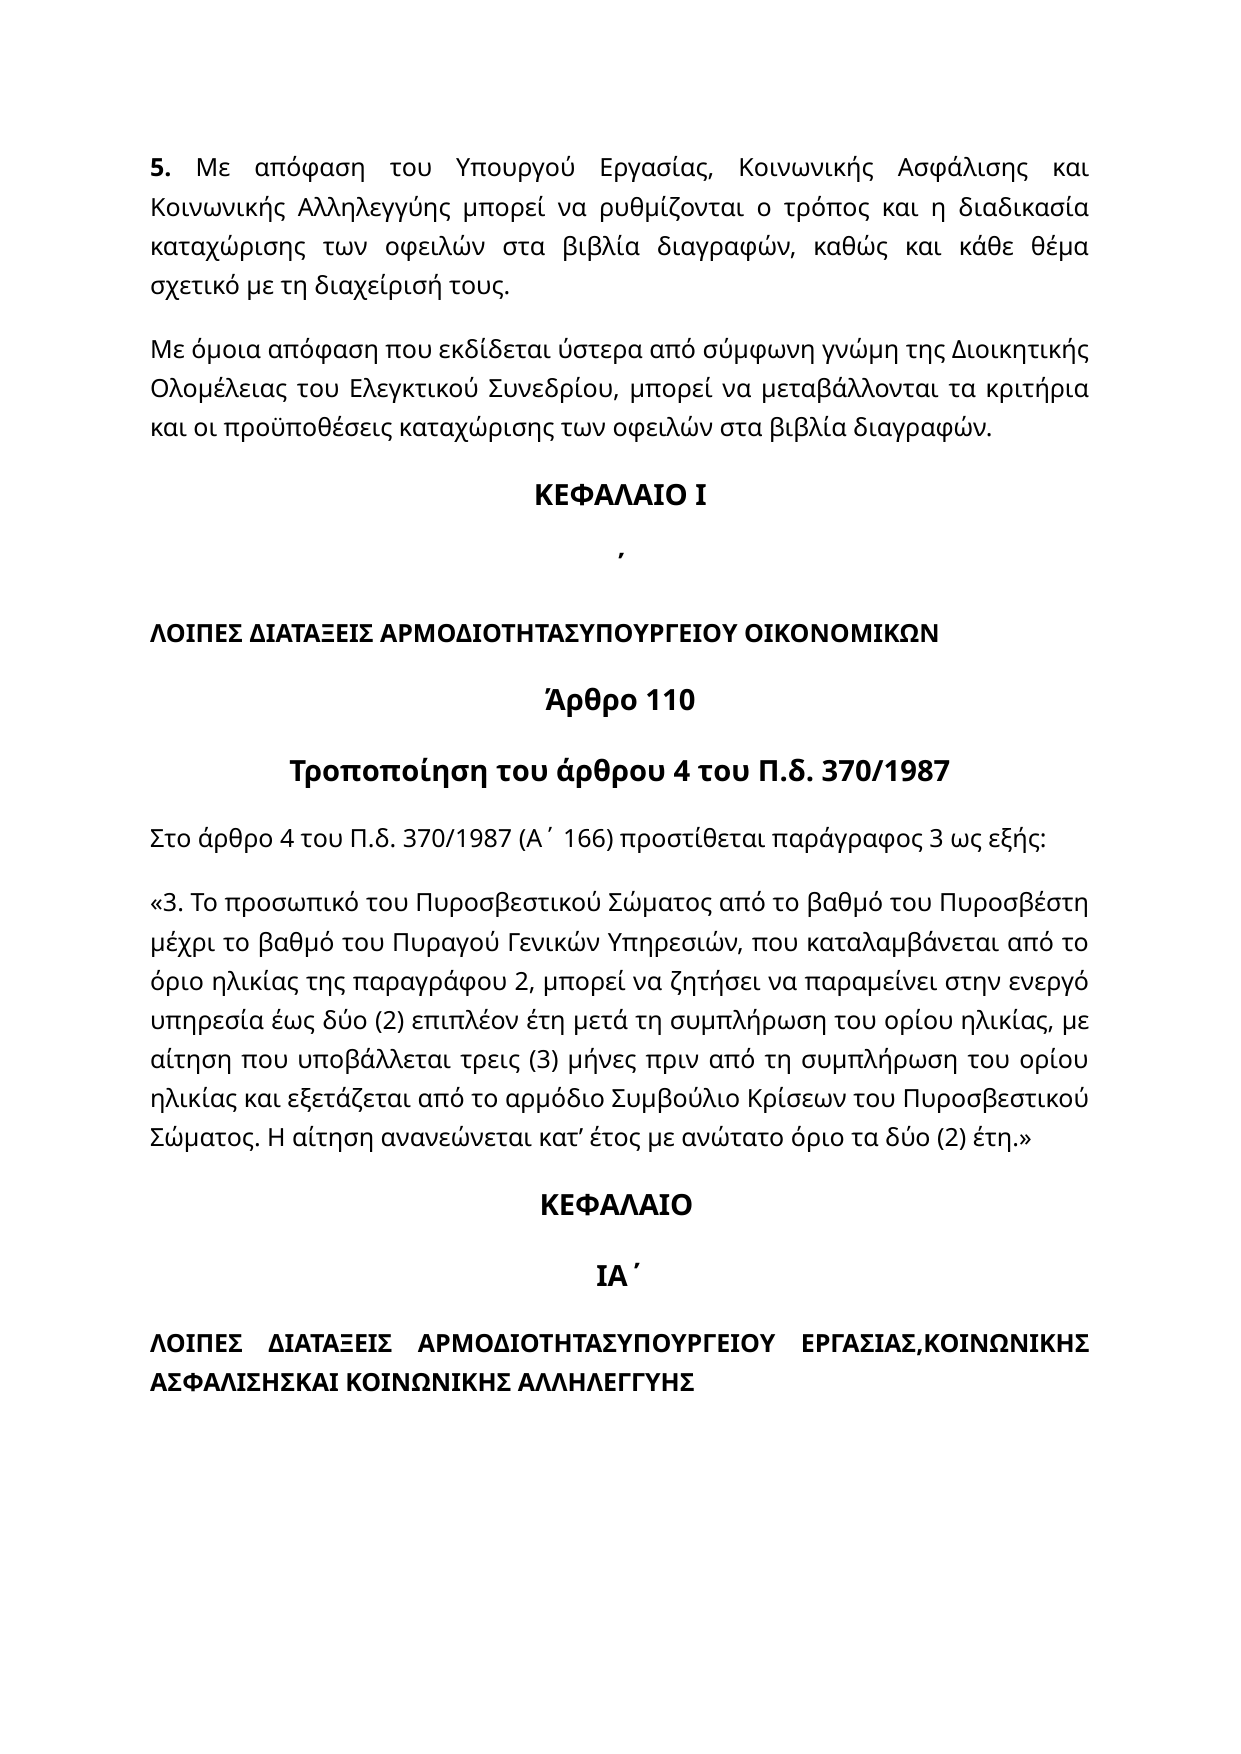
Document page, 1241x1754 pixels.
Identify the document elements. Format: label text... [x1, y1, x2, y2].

text Στο άρθρο 4 του Π.δ. 370/1987 (Α΄ 166) προστίθεται παράγραφος 3 ως εξής: [150, 821, 1090, 855]
text 5. Με απόφαση του Υπουργού Εργασίας, Κοινωνικής Ασφάλισης και Κοινωνικής Αλληλεγγύης μπορεί να ρυθμίζονται ο τρόπος και η διαδικασία καταχώρισης των οφειλών στα βιβλία διαγραφών, καθώς και κάθε θέμα σχετικό με τη διαχείρισή τους. [150, 150, 1090, 302]
subtitle Τροποποίηση του άρθρου 4 του Π.δ. 370/1987 [150, 750, 1090, 790]
subtitle ΙA΄ [150, 1255, 1090, 1294]
text ΛΟΙΠΕΣ ΔΙΑΤΑΞΕΙΣ ΑΡΜΟΔΙΟΤΗΤΑΣΥΠΟΥΡΓΕΙΟΥ ΕΡΓΑΣΙΑΣ,ΚΟΙΝΩΝΙΚΗΣ ΑΣΦΑΛΙΣΗΣΚΑΙ ΚΟΙΝΩΝΙΚΗΣ ΑΛΛΗΛΕΓΓΥΗΣ [150, 1325, 1090, 1399]
subtitle ΚΕΦΑΛΑΙΟ [150, 1184, 1090, 1224]
subtitle Άρθρο 110 [150, 679, 1090, 719]
text Με όμοια απόφαση που εκδίδεται ύστερα από σύμφωνη γνώμη της Διοικητικής Ολομέλειας του Ελεγκτικού Συνεδρίου, μπορεί να μεταβάλλονται τα κριτήρια και οι προϋποθέσεις καταχώρισης των οφειλών στα βιβλία διαγραφών. [150, 332, 1090, 444]
text ΛΟΙΠΕΣ ΔΙΑΤΑΞΕΙΣ ΑΡΜΟΔΙΟΤΗΤΑΣΥΠΟΥΡΓΕΙΟΥ ΟΙΚΟΝΟΜΙΚΩΝ [150, 615, 1090, 649]
subtitle ΄ [150, 545, 1090, 584]
subtitle ΚΕΦΑΛΑΙΟ Ι [150, 474, 1090, 514]
text «3. Το προσωπικό του Πυροσβεστικού Σώματος από το βαθμό του Πυροσβέστη μέχρι το βαθμό του Πυραγού Γενικών Υπηρεσιών, που καταλαμβάνεται από το όριο ηλικίας της παραγράφου 2, μπορεί να ζητήσει να παραμείνει στην ενεργό υπηρεσία έως δύο (2) επιπλέον έτη μετά τη συμπλήρωση του ορίου ηλικίας, με αίτηση που υποβάλλεται τρεις (3) μήνες πριν από τη συμπλήρωση του ορίου ηλικίας και εξετάζεται από το αρμόδιο Συμβούλιο Κρίσεων του Πυροσβεστικού Σώματος. Η αίτηση ανανεώνεται κατ’ έτος με ανώτατο όριο τα δύο (2) έτη.» [150, 885, 1090, 1154]
